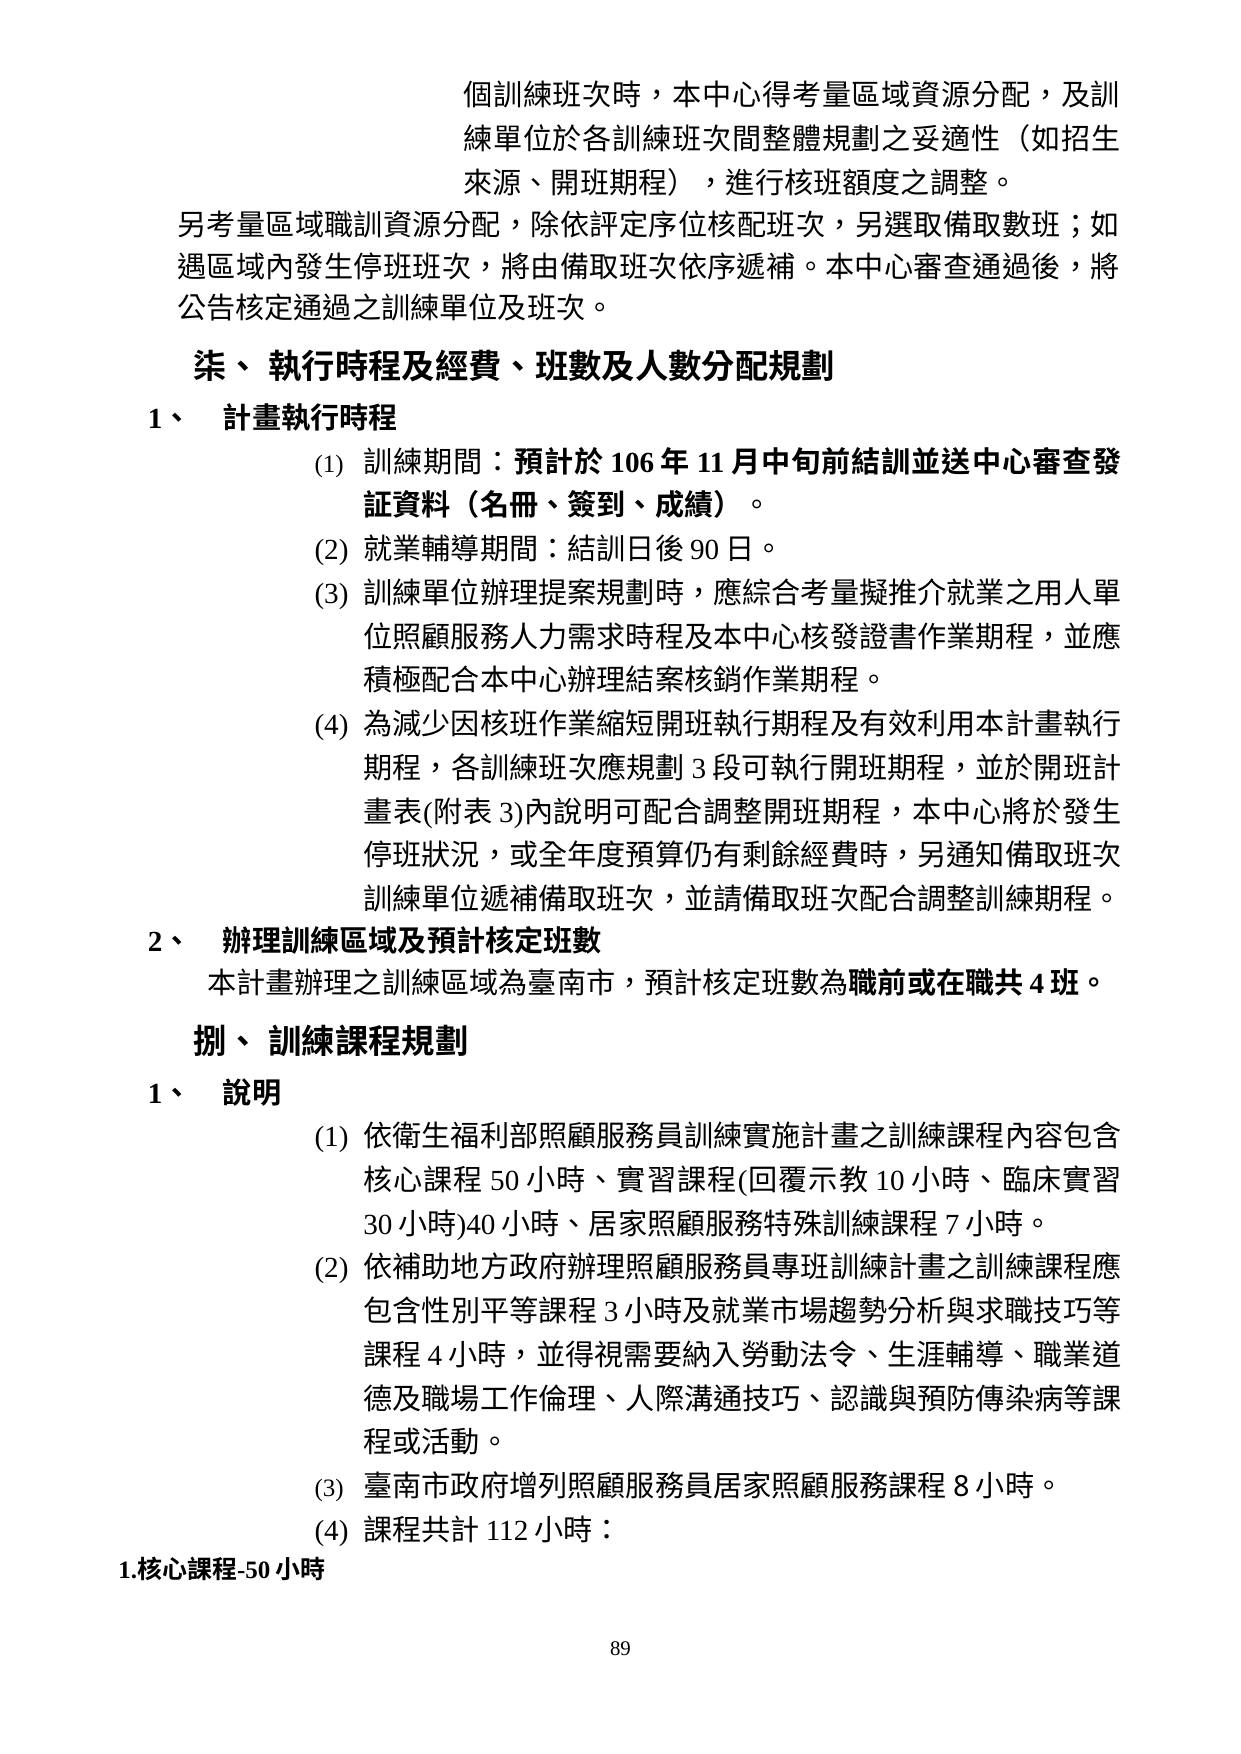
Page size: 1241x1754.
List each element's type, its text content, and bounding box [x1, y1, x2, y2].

list 依衛生福利部照顧服務員訓練實施計畫之訓練課程內容包含核心課程50小時、實習課程(回覆示教10小時、臨床實習30小時)40小時、居家照顧服務特殊訓練課程7小時。 [314, 1112, 1122, 1243]
list 執行時程及經費、班數及人數分配規劃 [193, 332, 1122, 390]
list 個訓練班次時，本中心得考量區域資源分配，及訓練單位於各訓練班次間整體規劃之妥適性（如招生來源、開班期程），進行核班額度之調整。 [413, 71, 1122, 202]
list 訓練課程規劃 [193, 1007, 1122, 1065]
list 訓練期間：預計於106年11月中旬前結訓並送中心審查發証資料（名冊、簽到、成績）。 [314, 437, 1122, 524]
list 臺南市政府增列照顧服務員居家照顧服務課程8小時。 [314, 1462, 1122, 1505]
text 另考量區域職訓資源分配，除依評定序位核配班次，另選取備取數班；如遇區域內發生停班班次，將由備取班次依序遞補。本中心審查通過後，將公告核定通過之訓練單位及班次。 [177, 202, 1122, 327]
list 訓練單位辦理提案規劃時，應綜合考量擬推介就業之用人單位照顧服務人力需求時程及本中心核發證書作業期程，並應積極配合本中心辦理結案核銷作業期程。 [314, 568, 1122, 699]
list 依補助地方政府辦理照顧服務員專班訓練計畫之訓練課程應包含性別平等課程3小時及就業市場趨勢分析與求職技巧等課程4小時，並得視需要納入勞動法令、生涯輔導、職業道德及職場工作倫理、人際溝通技巧、認識與預防傳染病等課程或活動。 [314, 1243, 1122, 1462]
text 1.核心課程-50小時 [118, 1549, 1122, 1585]
list 計畫執行時程 [148, 395, 1122, 437]
list 就業輔導期間：結訓日後90日。 [314, 524, 1122, 568]
list 課程共計112小時： [314, 1505, 1122, 1549]
list 辦理訓練區域及預計核定班數 [148, 918, 1122, 960]
text 本計畫辦理之訓練區域為臺南市，預計核定班數為職前或在職共4班。 [207, 960, 1122, 1002]
list 為減少因核班作業縮短開班執行期程及有效利用本計畫執行期程，各訓練班次應規劃3段可執行開班期程，並於開班計畫表(附表3)內說明可配合調整開班期程，本中心將於發生停班狀況，或全年度預算仍有剩餘經費時，另通知備取班次訓練單位遞補備取班次，並請備取班次配合調整訓練期程。 [314, 699, 1122, 918]
list 說明 [148, 1070, 1122, 1112]
